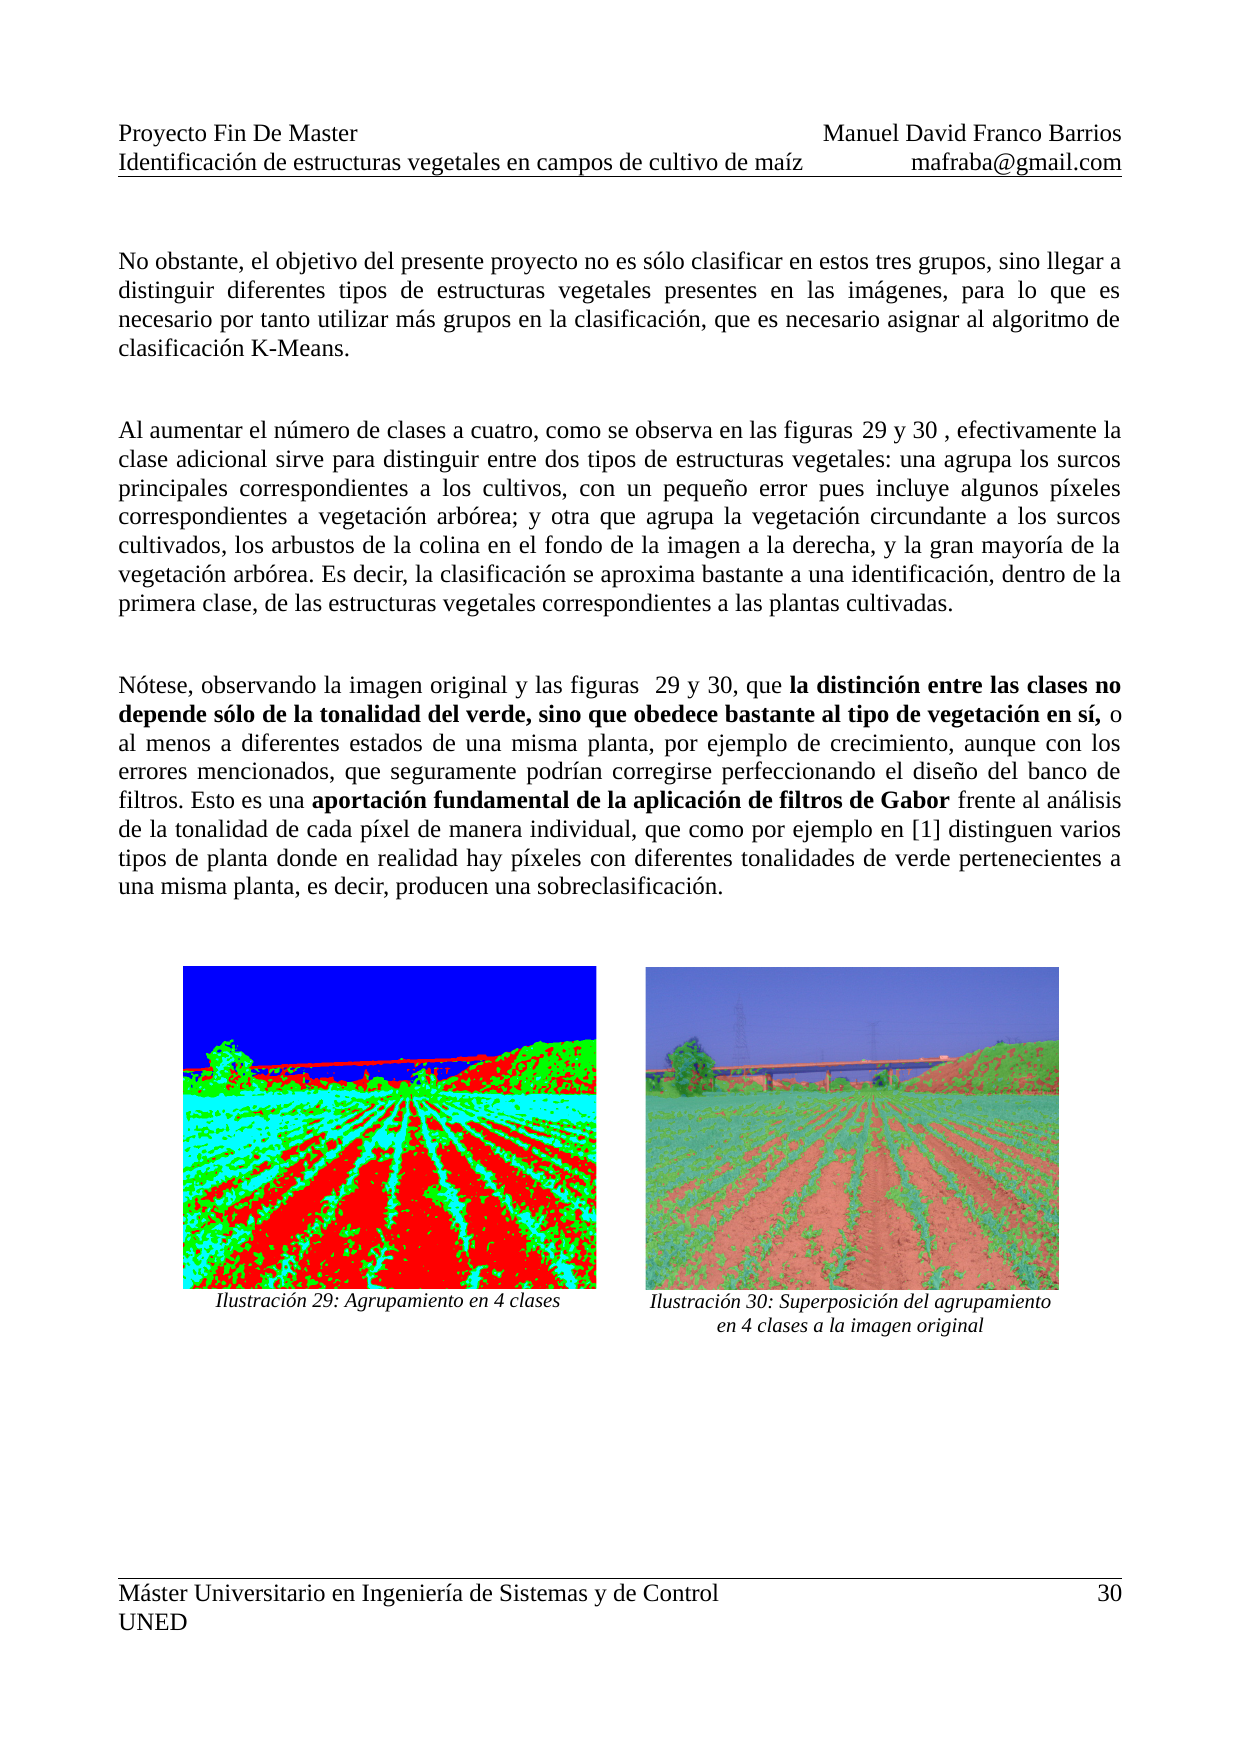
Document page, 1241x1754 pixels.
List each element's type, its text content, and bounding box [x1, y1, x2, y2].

picture [645, 967, 1059, 1290]
text No obstante, el objetivo del presente proyecto no es sólo clasificar en estos tres grupos, sino llegar a distinguir diferentes tipos de estructuras vegetales presentes en las imágenes, para lo que es necesario por tanto utilizar más grupos en la clasificación, que es necesario asignar al algoritmo de clasificación K-Means. [118, 246, 1122, 361]
text Ilustración 29: Agrupamiento en 4 clases [183, 1289, 594, 1312]
text Ilustración 30: Superposición del agrupamiento en 4 clases a la imagen original [646, 1290, 1057, 1337]
text Nótese, observando la imagen original y las figuras 29 y 30, que la distinción entre las clases no depende sólo de la tonalidad del verde, sino que obedece bastante al tipo de vegetación en sí, o al menos a diferentes estados de una misma planta, por ejemplo de crecimiento, aunque con los errores mencionados, que seguramente podrían corregirse perfeccionando el diseño del banco de filtros. Esto es una aportación fundamental de la aplicación de filtros de Gabor frente al análisis de la tonalidad de cada píxel de manera individual, que como por ejemplo en [1] distinguen varios tipos de planta donde en realidad hay píxeles con diferentes tonalidades de verde pertenecientes a una misma planta, es decir, producen una sobreclasificación. [118, 670, 1122, 900]
text Al aumentar el número de clases a cuatro, como se observa en las figuras 29 y 30 , efectivamente la clase adicional sirve para distinguir entre dos tipos de estructuras vegetales: una agrupa los surcos principales correspondientes a los cultivos, con un pequeño error pues incluye algunos píxeles correspondientes a vegetación arbórea; y otra que agrupa la vegetación circundante a los surcos cultivados, los arbustos de la colina en el fondo de la imagen a la derecha, y la gran mayoría de la vegetación arbórea. Es decir, la clasificación se aproxima bastante a una identificación, dentro de la primera clase, de las estructuras vegetales correspondientes a las plantas cultivadas. [118, 415, 1122, 616]
picture [183, 966, 597, 1289]
